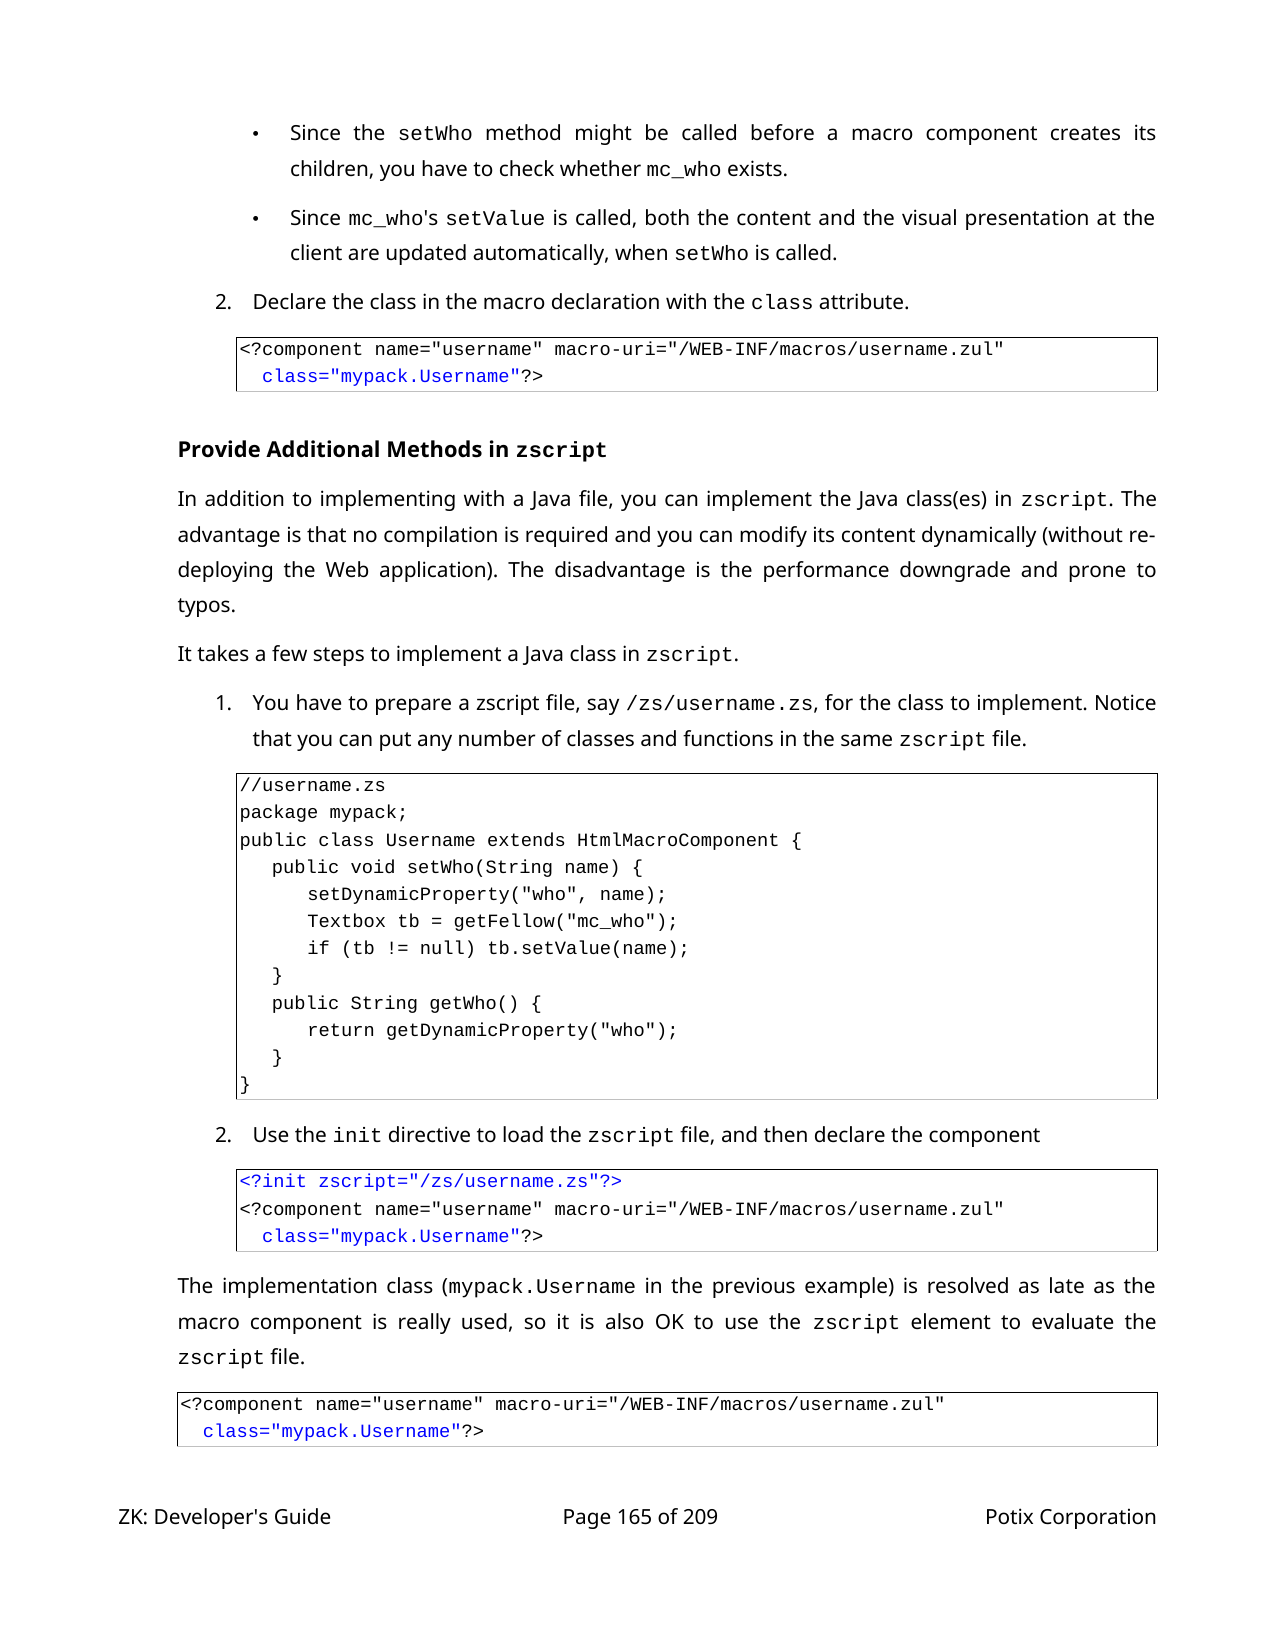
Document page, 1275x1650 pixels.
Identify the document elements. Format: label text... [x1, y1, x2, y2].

list Since the setWho method might be called before a macro component creates its children, you have to check whether mc_who exists. [252, 118, 1157, 182]
list You have to prepare a zscript file, say /zs/username.zs, for the class to implement. Notice that you can put any number of classes and functions in the same zscript file. [215, 688, 1157, 752]
text <?component name="username" macro-uri="/WEB-INF/macros/username.zul" [237, 338, 1157, 361]
list Since mc_who's setValue is called, both the content and the visual presentation at the client are updated automatically, when setWho is called. [252, 203, 1157, 267]
text class="mypack.Username"?> [237, 1223, 1157, 1251]
text //username.zs [237, 774, 1157, 797]
text } [237, 1072, 1157, 1099]
text public class Username extends HtmlMacroComponent { [237, 827, 1157, 852]
text public String getWho() { [237, 991, 1157, 1015]
text <?init zscript="/zs/username.zs"?> [237, 1170, 1157, 1193]
text Textbox tb = getFellow("mc_who"); [237, 909, 1157, 933]
text setDynamicProperty("who", name); [237, 882, 1157, 906]
subtitle Provide Additional Methods in zscript [177, 434, 1157, 464]
text } [237, 963, 1157, 988]
text class="mypack.Username"?> [237, 364, 1157, 391]
text public void setWho(String name) { [237, 854, 1157, 879]
text The implementation class (mypack.Username in the previous example) is resolved as late as the macro component is really used, so it is also OK to use the zscript element to evaluate the zscript file. [177, 1271, 1157, 1371]
text package mypack; [237, 800, 1157, 824]
text <?component name="username" macro-uri="/WEB-INF/macros/username.zul" [178, 1393, 1157, 1416]
text class="mypack.Username"?> [178, 1419, 1157, 1446]
text In addition to implementing with a Java file, you can implement the Java class(es) in zscript. The advantage is that no compilation is required and you can modify its content dynamically (without re-deploying the Web application). The disadvantage is the performance downgrade and prone to typos. [177, 484, 1157, 618]
list Use the init directive to load the zscript file, and then declare the component [215, 1120, 1157, 1148]
list Declare the class in the macro declaration with the class attribute. [215, 287, 1157, 316]
text <?component name="username" macro-uri="/WEB-INF/macros/username.zul" [237, 1196, 1157, 1221]
text return getDynamicProperty("who"); [237, 1018, 1157, 1042]
text } [237, 1045, 1157, 1069]
text if (tb != null) tb.setValue(name); [237, 936, 1157, 960]
text It takes a few steps to implement a Java class in zscript. [177, 639, 1157, 668]
